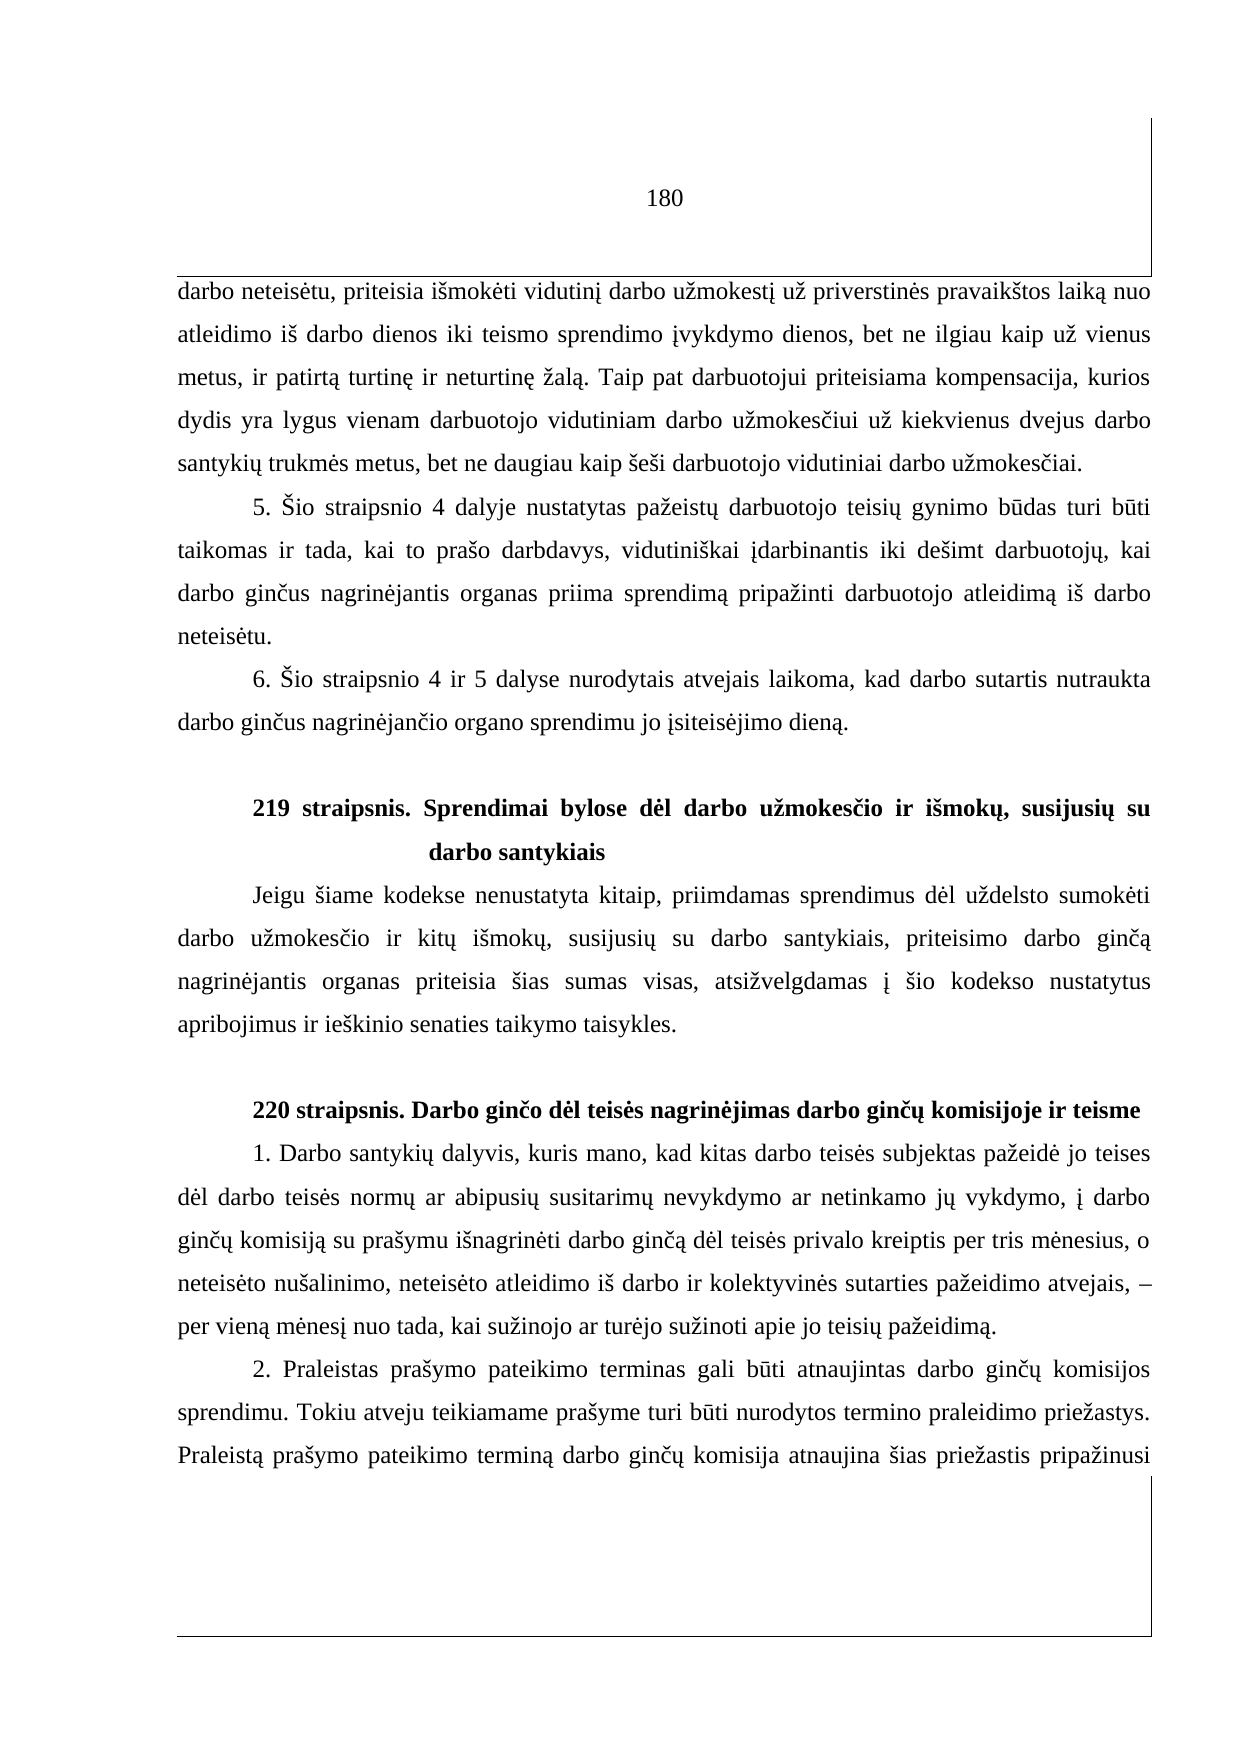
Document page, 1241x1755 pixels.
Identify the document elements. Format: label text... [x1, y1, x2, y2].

text 2. Praleistas prašymo pateikimo terminas gali būti atnaujintas darbo ginčų komisijos sprendimu. Tokiu atveju teikiamame prašyme turi būti nurodytos termino praleidimo priežastys. Praleistą prašymo pateikimo terminą darbo ginčų komisija atnaujina šias priežastis pripažinusi [177, 1354, 1152, 1469]
subtitle 220 straipsnis. Darbo ginčo dėl teisės nagrinėjimas darbo ginčų komisijoje ir teisme [177, 1095, 1152, 1124]
text 1. Darbo santykių dalyvis, kuris mano, kad kitas darbo teisės subjektas pažeidė jo teises dėl darbo teisės normų ar abipusių susitarimų nevykdymo ar netinkamo jų vykdymo, į darbo ginčų komisiją su prašymu išnagrinėti darbo ginčą dėl teisės privalo kreiptis per tris mėnesius, o neteisėto nušalinimo, neteisėto atleidimo iš darbo ir kolektyvinės sutarties pažeidimo atvejais, –per vieną mėnesį nuo tada, kai sužinojo ar turėjo sužinoti apie jo teisių pažeidimą. [177, 1138, 1152, 1340]
text darbo neteisėtu, priteisia išmokėti vidutinį darbo užmokestį už priverstinės pravaikštos laiką nuo atleidimo iš darbo dienos iki teismo sprendimo įvykdymo dienos, bet ne ilgiau kaip už vienus metus, ir patirtą turtinę ir neturtinę žalą. Taip pat darbuotojui priteisiama kompensacija, kurios dydis yra lygus vienam darbuotojo vidutiniam darbo užmokesčiui už kiekvienus dvejus darbo santykių trukmės metus, bet ne daugiau kaip šeši darbuotojo vidutiniai darbo užmokesčiai. [177, 276, 1152, 477]
text Jeigu šiame kodekse nenustatyta kitaip, priimdamas sprendimus dėl uždelsto sumokėti darbo užmokesčio ir kitų išmokų, susijusių su darbo santykiais, priteisimo darbo ginčą nagrinėjantis organas priteisia šias sumas visas, atsižvelgdamas į šio kodekso nustatytus apribojimus ir ieškinio senaties taikymo taisykles. [177, 880, 1152, 1038]
subtitle 219 straipsnis. Sprendimai bylose dėl darbo užmokesčio ir išmokų, susijusių su darbo santykiais [252, 793, 1152, 865]
text 5. Šio straipsnio 4 dalyje nustatytas pažeistų darbuotojo teisių gynimo būdas turi būti taikomas ir tada, kai to prašo darbdavys, vidutiniškai įdarbinantis iki dešimt darbuotojų, kai darbo ginčus nagrinėjantis organas priima sprendimą pripažinti darbuotojo atleidimą iš darbo neteisėtu. [177, 492, 1152, 650]
text 6. Šio straipsnio 4 ir 5 dalyse nurodytais atvejais laikoma, kad darbo sutartis nutraukta darbo ginčus nagrinėjančio organo sprendimu jo įsiteisėjimo dieną. [177, 664, 1152, 736]
